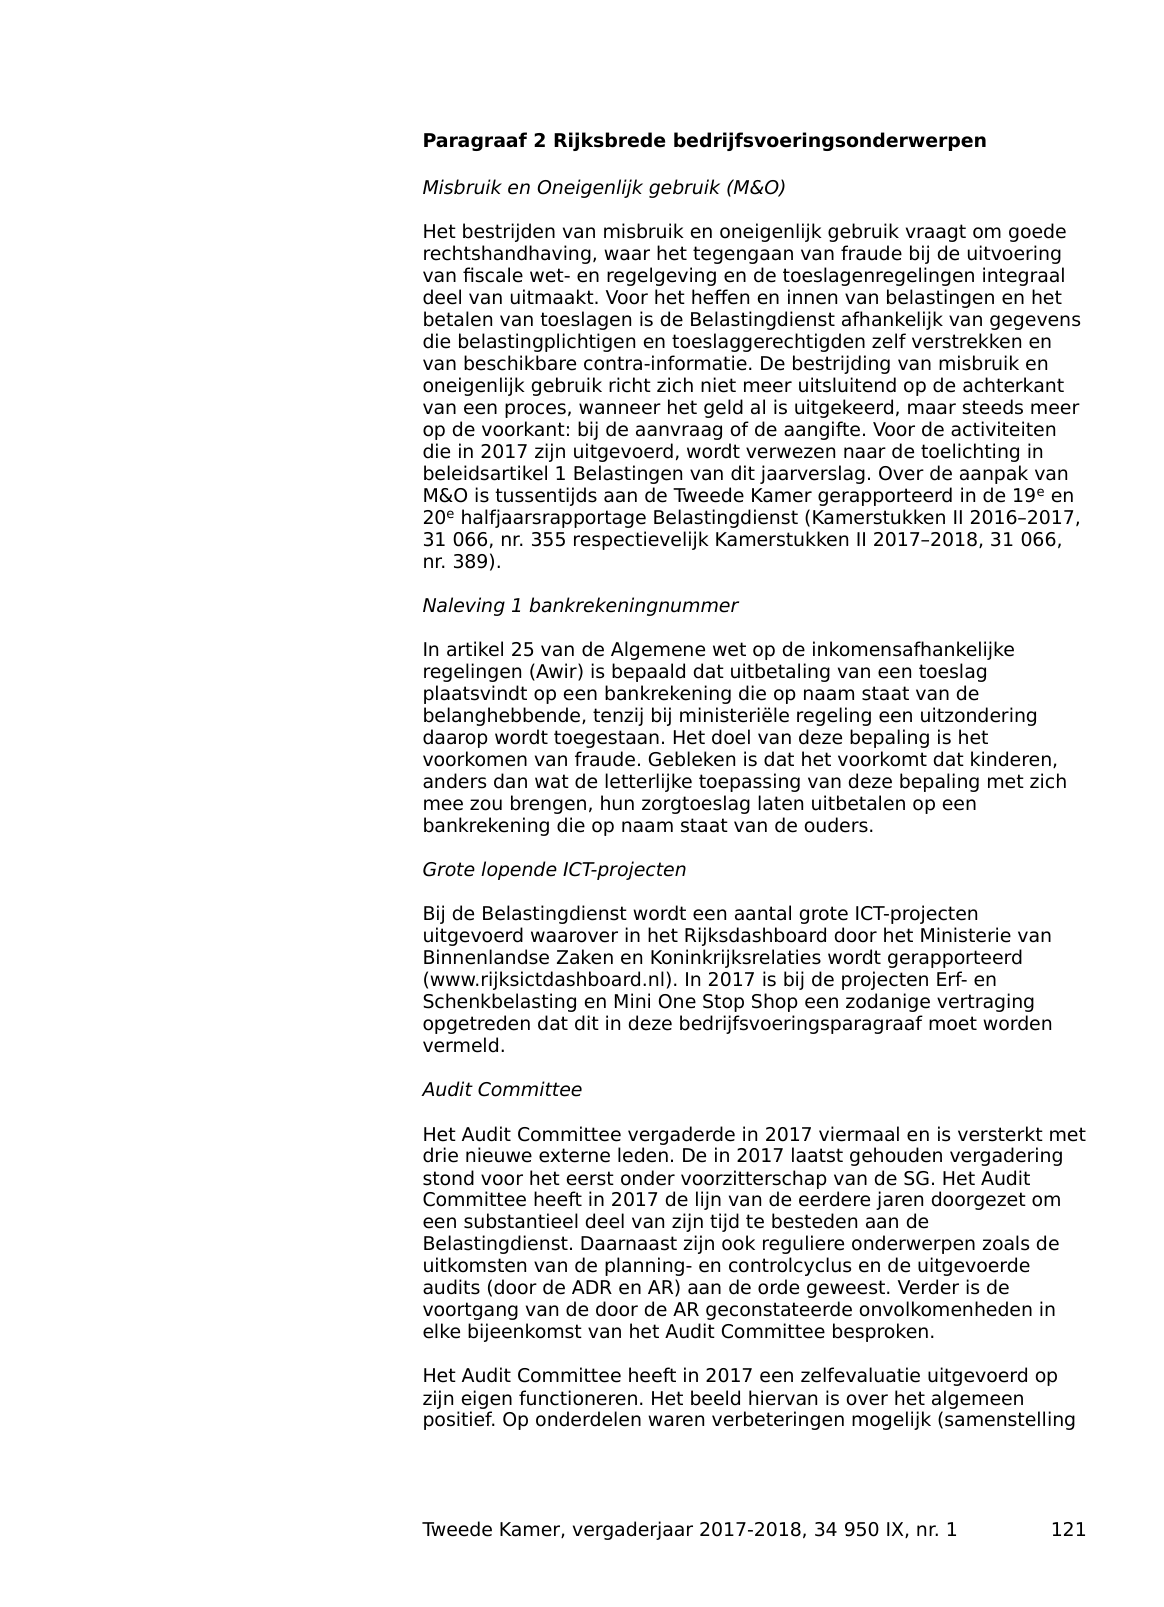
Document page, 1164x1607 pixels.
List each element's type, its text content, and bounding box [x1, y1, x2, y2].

subtitle Paragraaf 2 Rijksbrede bedrijfsvoeringsonderwerpen [422, 130, 1087, 152]
subtitle Misbruik en Oneigenlijk gebruik (M&O) [422, 177, 1087, 199]
text Het bestrijden van misbruik en oneigenlijk gebruik vraagt om goede rechtshandhaving, waar het tegengaan van fraude bij de uitvoering van fiscale wet- en regelgeving en de toeslagenregelingen integraal deel van uitmaakt. Voor het heffen en innen van belastingen en het betalen van toeslagen is de Belastingdienst afhankelijk van gegevens die belastingplichtigen en toeslaggerechtigden zelf verstrekken en van beschikbare contra-informatie. De bestrijding van misbruik en oneigenlijk gebruik richt zich niet meer uitsluitend op de achterkant van een proces, wanneer het geld al is uitgekeerd, maar steeds meer op de voorkant: bij de aanvraag of de aangifte. Voor de activiteiten die in 2017 zijn uitgevoerd, wordt verwezen naar de toelichting in beleidsartikel 1 Belastingen van dit jaarverslag. Over de aanpak van M&O is tussentijds aan de Tweede Kamer gerapporteerd in de 19e en 20e halfjaarsrapportage Belastingdienst (Kamerstukken II 2016–2017, 31 066, nr. 355 respectievelijk Kamerstukken II 2017–2018, 31 066, nr. 389). [422, 221, 1087, 573]
subtitle Audit Committee [422, 1079, 1087, 1101]
subtitle Naleving 1 bankrekeningnummer [422, 595, 1087, 617]
text Bij de Belastingdienst wordt een aantal grote ICT-projecten uitgevoerd waarover in het Rijksdashboard door het Ministerie van Binnenlandse Zaken en Koninkrijksrelaties wordt gerapporteerd (www.rijksictdashboard.nl). In 2017 is bij de projecten Erf- en Schenkbelasting en Mini One Stop Shop een zodanige vertraging opgetreden dat dit in deze bedrijfsvoeringsparagraaf moet worden vermeld. [422, 903, 1087, 1057]
text Het Audit Committee heeft in 2017 een zelfevaluatie uitgevoerd op zijn eigen functioneren. Het beeld hiervan is over het algemeen positief. Op onderdelen waren verbeteringen mogelijk (samenstelling [422, 1365, 1087, 1431]
text Het Audit Committee vergaderde in 2017 viermaal en is versterkt met drie nieuwe externe leden. De in 2017 laatst gehouden vergadering stond voor het eerst onder voorzitterschap van de SG. Het Audit Committee heeft in 2017 de lijn van de eerdere jaren doorgezet om een substantieel deel van zijn tijd te besteden aan de Belastingdienst. Daarnaast zijn ook reguliere onderwerpen zoals de uitkomsten van de planning- en controlcyclus en de uitgevoerde audits (door de ADR en AR) aan de orde geweest. Verder is de voortgang van de door de AR geconstateerde onvolkomenheden in elke bijeenkomst van het Audit Committee besproken. [422, 1123, 1087, 1343]
text In artikel 25 van de Algemene wet op de inkomensafhankelijke regelingen (Awir) is bepaald dat uitbetaling van een toeslag plaatsvindt op een bankrekening die op naam staat van de belanghebbende, tenzij bij ministeriële regeling een uitzondering daarop wordt toegestaan. Het doel van deze bepaling is het voorkomen van fraude. Gebleken is dat het voorkomt dat kinderen, anders dan wat de letterlijke toepassing van deze bepaling met zich mee zou brengen, hun zorgtoeslag laten uitbetalen op een bankrekening die op naam staat van de ouders. [422, 639, 1087, 837]
subtitle Grote lopende ICT-projecten [422, 859, 1087, 881]
